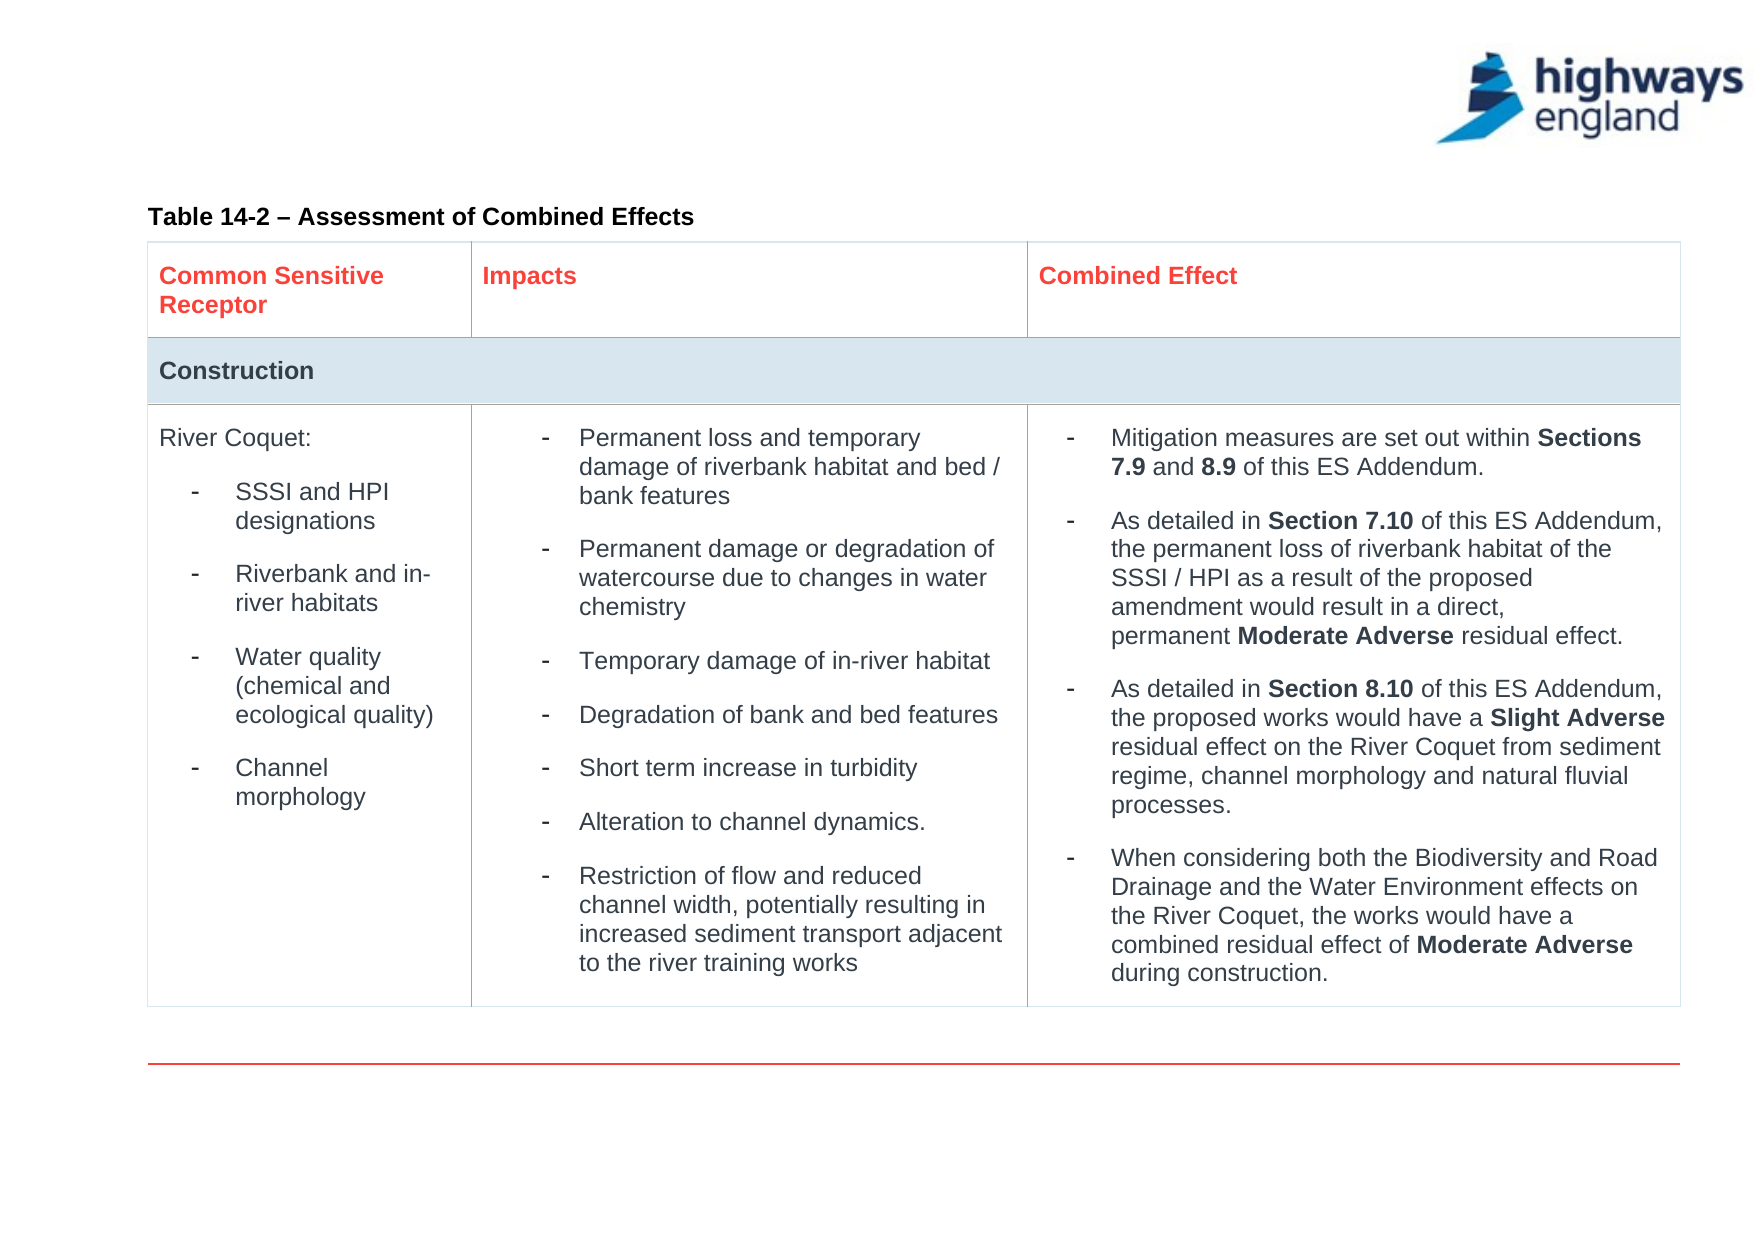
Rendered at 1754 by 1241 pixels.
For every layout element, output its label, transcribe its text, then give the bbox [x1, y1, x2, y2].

table_cell River Coquet: SSSI and HPI designations Riverbank and in-river habitats Water quality (chemical and ecological quality) Channel morphology [148, 405, 471, 1006]
table_header Combined Effect [1028, 243, 1680, 337]
table_cell Permanent loss and temporary damage of riverbank habitat and bed / bank features Permanent damage or degradation of watercourse due to changes in water chemistry Temporary damage of in-river habitat Degradation of bank and bed features Short term increase in turbidity Alteration to channel dynamics. Restriction of flow and reduced channel width, potentially resulting in increased sediment transport adjacent to the river training works [472, 405, 1027, 1006]
table_header Impacts [472, 243, 1027, 337]
table_header Common Sensitive Receptor [148, 243, 471, 337]
table_cell Mitigation measures are set out within Sections 7.9 and 8.9 of this ES Addendum. As detailed in Section 7.10 of this ES Addendum, the permanent loss of riverbank habitat of the SSSI / HPI as a result of the proposed amendment would result in a direct, permanent Moderate Adverse residual effect. As detailed in Section 8.10 of this ES Addendum, the proposed works would have a Slight Adverse residual effect on the River Coquet from sediment regime, channel morphology and natural fluvial processes. When considering both the Biodiversity and Road Drainage and the Water Environment effects on the River Coquet, the works would have a combined residual effect of Moderate Adverse during construction. [1028, 405, 1680, 1006]
text Table 14-2 – Assessment of Combined Effects [148, 202, 1680, 231]
table_cell Construction [148, 338, 1680, 403]
